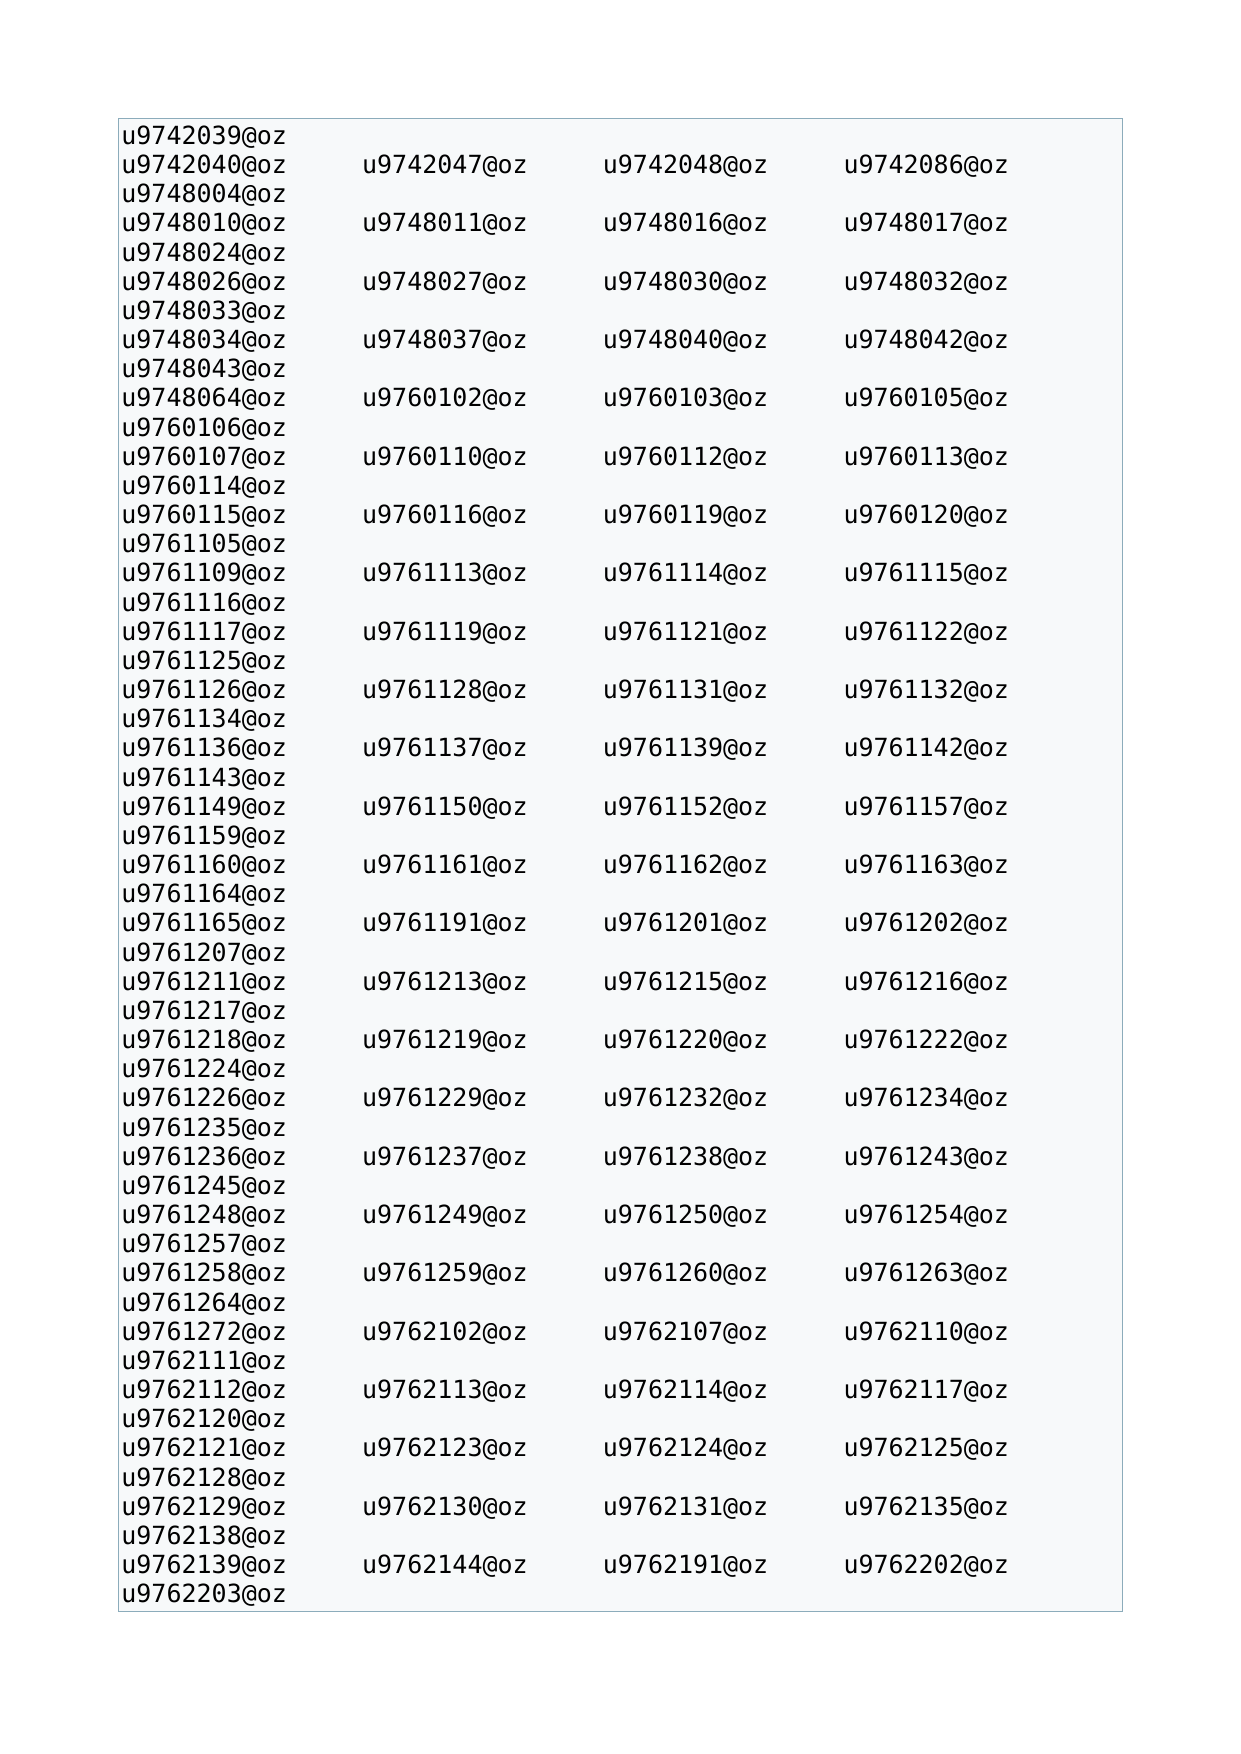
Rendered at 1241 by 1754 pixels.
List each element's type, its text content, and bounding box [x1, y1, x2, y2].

text u9742039@oz u9742040@oz u9742047@oz u9742048@oz u9742086@oz u9748004@oz u9748010@oz u9748011@oz u9748016@oz u9748017@oz u9748024@oz u9748026@oz u9748027@oz u9748030@oz u9748032@oz u9748033@oz u9748034@oz u9748037@oz u9748040@oz u9748042@oz u9748043@oz u9748064@oz u9760102@oz u9760103@oz u9760105@oz u9760106@oz u9760107@oz u9760110@oz u9760112@oz u9760113@oz u9760114@oz u9760115@oz u9760116@oz u9760119@oz u9760120@oz u9761105@oz u9761109@oz u9761113@oz u9761114@oz u9761115@oz u9761116@oz u9761117@oz u9761119@oz u9761121@oz u9761122@oz u9761125@oz u9761126@oz u9761128@oz u9761131@oz u9761132@oz u9761134@oz u9761136@oz u9761137@oz u9761139@oz u9761142@oz u9761143@oz u9761149@oz u9761150@oz u9761152@oz u9761157@oz u9761159@oz u9761160@oz u9761161@oz u9761162@oz u9761163@oz u9761164@oz u9761165@oz u9761191@oz u9761201@oz u9761202@oz u9761207@oz u9761211@oz u9761213@oz u9761215@oz u9761216@oz u9761217@oz u9761218@oz u9761219@oz u9761220@oz u9761222@oz u9761224@oz u9761226@oz u9761229@oz u9761232@oz u9761234@oz u9761235@oz u9761236@oz u9761237@oz u9761238@oz u9761243@oz u9761245@oz u9761248@oz u9761249@oz u9761250@oz u9761254@oz u9761257@oz u9761258@oz u9761259@oz u9761260@oz u9761263@oz u9761264@oz u9761272@oz u9762102@oz u9762107@oz u9762110@oz u9762111@oz u9762112@oz u9762113@oz u9762114@oz u9762117@oz u9762120@oz u9762121@oz u9762123@oz u9762124@oz u9762125@oz u9762128@oz u9762129@oz u9762130@oz u9762131@oz u9762135@oz u9762138@oz u9762139@oz u9762144@oz u9762191@oz u9762202@oz u9762203@oz [119, 119, 1122, 1611]
